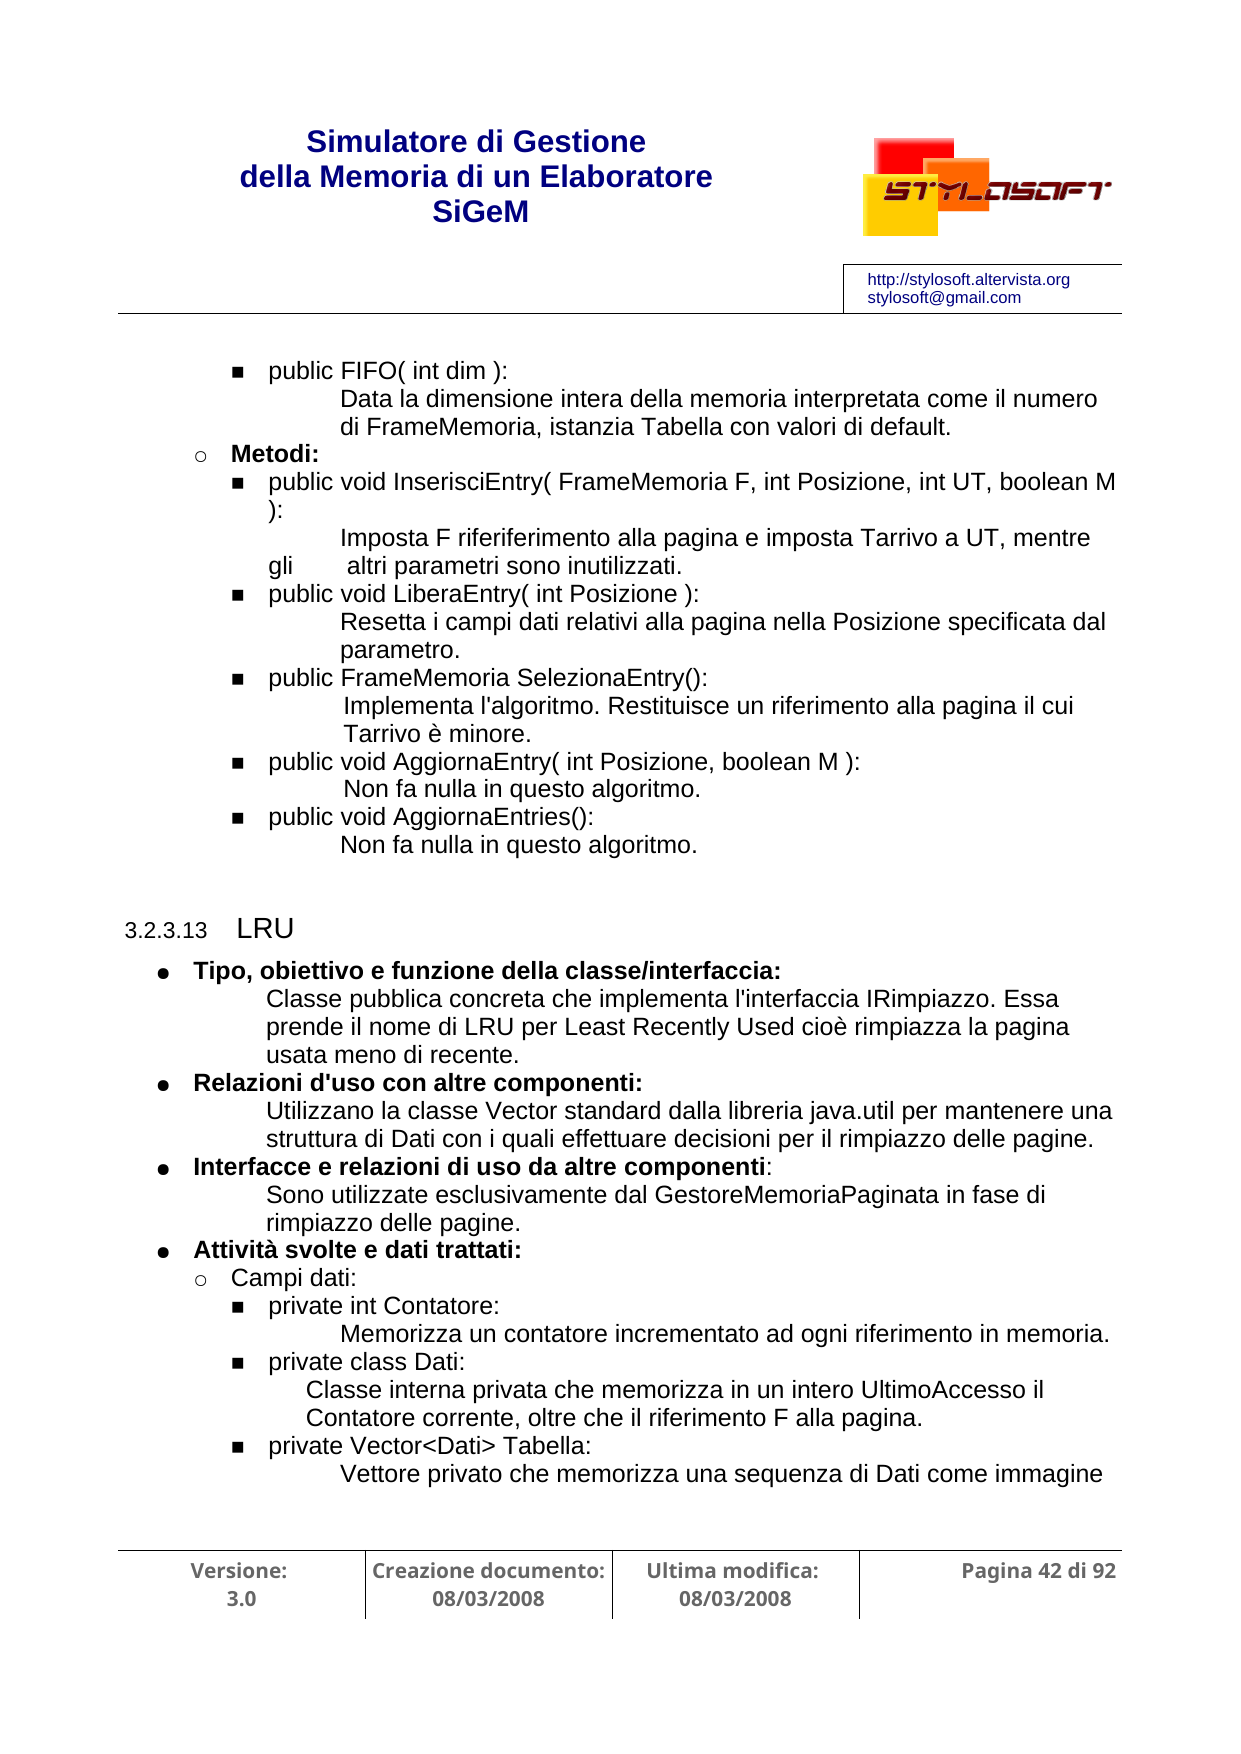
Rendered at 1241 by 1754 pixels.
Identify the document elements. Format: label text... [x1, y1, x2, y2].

list public void AggiornaEntries(): Non fa nulla in questo algoritmo. [231, 803, 1122, 859]
subtitle LRU [118, 912, 1122, 944]
list private int Contatore: Memorizza un contatore incrementato ad ogni riferimento in memoria. [231, 1292, 1122, 1348]
list public FIFO( int dim ): Data la dimensione intera della memoria interpretata come il numero di FrameMemoria, istanzia Tabella con valori di default. [231, 357, 1122, 440]
list Relazioni d'uso con altre componenti: Utilizzano la classe Vector standard dalla libreria java.util per mantenere una struttura di Dati con i quali effettuare decisioni per il rimpiazzo delle pagine. [156, 1069, 1122, 1152]
list public void InserisciEntry( FrameMemoria F, int Posizione, int UT, boolean M ): Imposta F riferiferimento alla pagina e imposta Tarrivo a UT, mentre gli altri parametri sono inutilizzati. [231, 468, 1122, 580]
list public FrameMemoria SelezionaEntry(): [231, 664, 1122, 692]
picture [848, 123, 1117, 247]
list Classe interna privata che memorizza in un intero UltimoAccesso il Contatore corrente, oltre che il riferimento F alla pagina. [268, 1376, 1122, 1432]
list public void AggiornaEntry( int Posizione, boolean M ): [231, 747, 1122, 775]
list Tipo, obiettivo e funzione della classe/interfaccia: Classe pubblica concreta che implementa l'interfaccia IRimpiazzo. Essa prende il nome di LRU per Least Recently Used cioè rimpiazza la pagina usata meno di recente. [156, 957, 1122, 1069]
list Metodi: [193, 440, 1122, 468]
list Implementa l'algoritmo. Restituisce un riferimento alla pagina il cui Tarrivo è minore. [306, 692, 1122, 747]
list private Vector<Dati> Tabella: Vettore privato che memorizza una sequenza di Dati come immagine [231, 1432, 1122, 1487]
list public void LiberaEntry( int Posizione ): Resetta i campi dati relativi alla pagina nella Posizione specificata dal parametro. [231, 580, 1122, 664]
list Campi dati: [193, 1264, 1122, 1292]
list private class Dati: [231, 1348, 1122, 1376]
list Non fa nulla in questo algoritmo. [306, 775, 1122, 803]
list Interfacce e relazioni di uso da altre componenti: Sono utilizzate esclusivamente dal GestoreMemoriaPaginata in fase di rimpiazzo delle pagine. [156, 1152, 1122, 1236]
list Attività svolte e dati trattati: [156, 1236, 1122, 1264]
